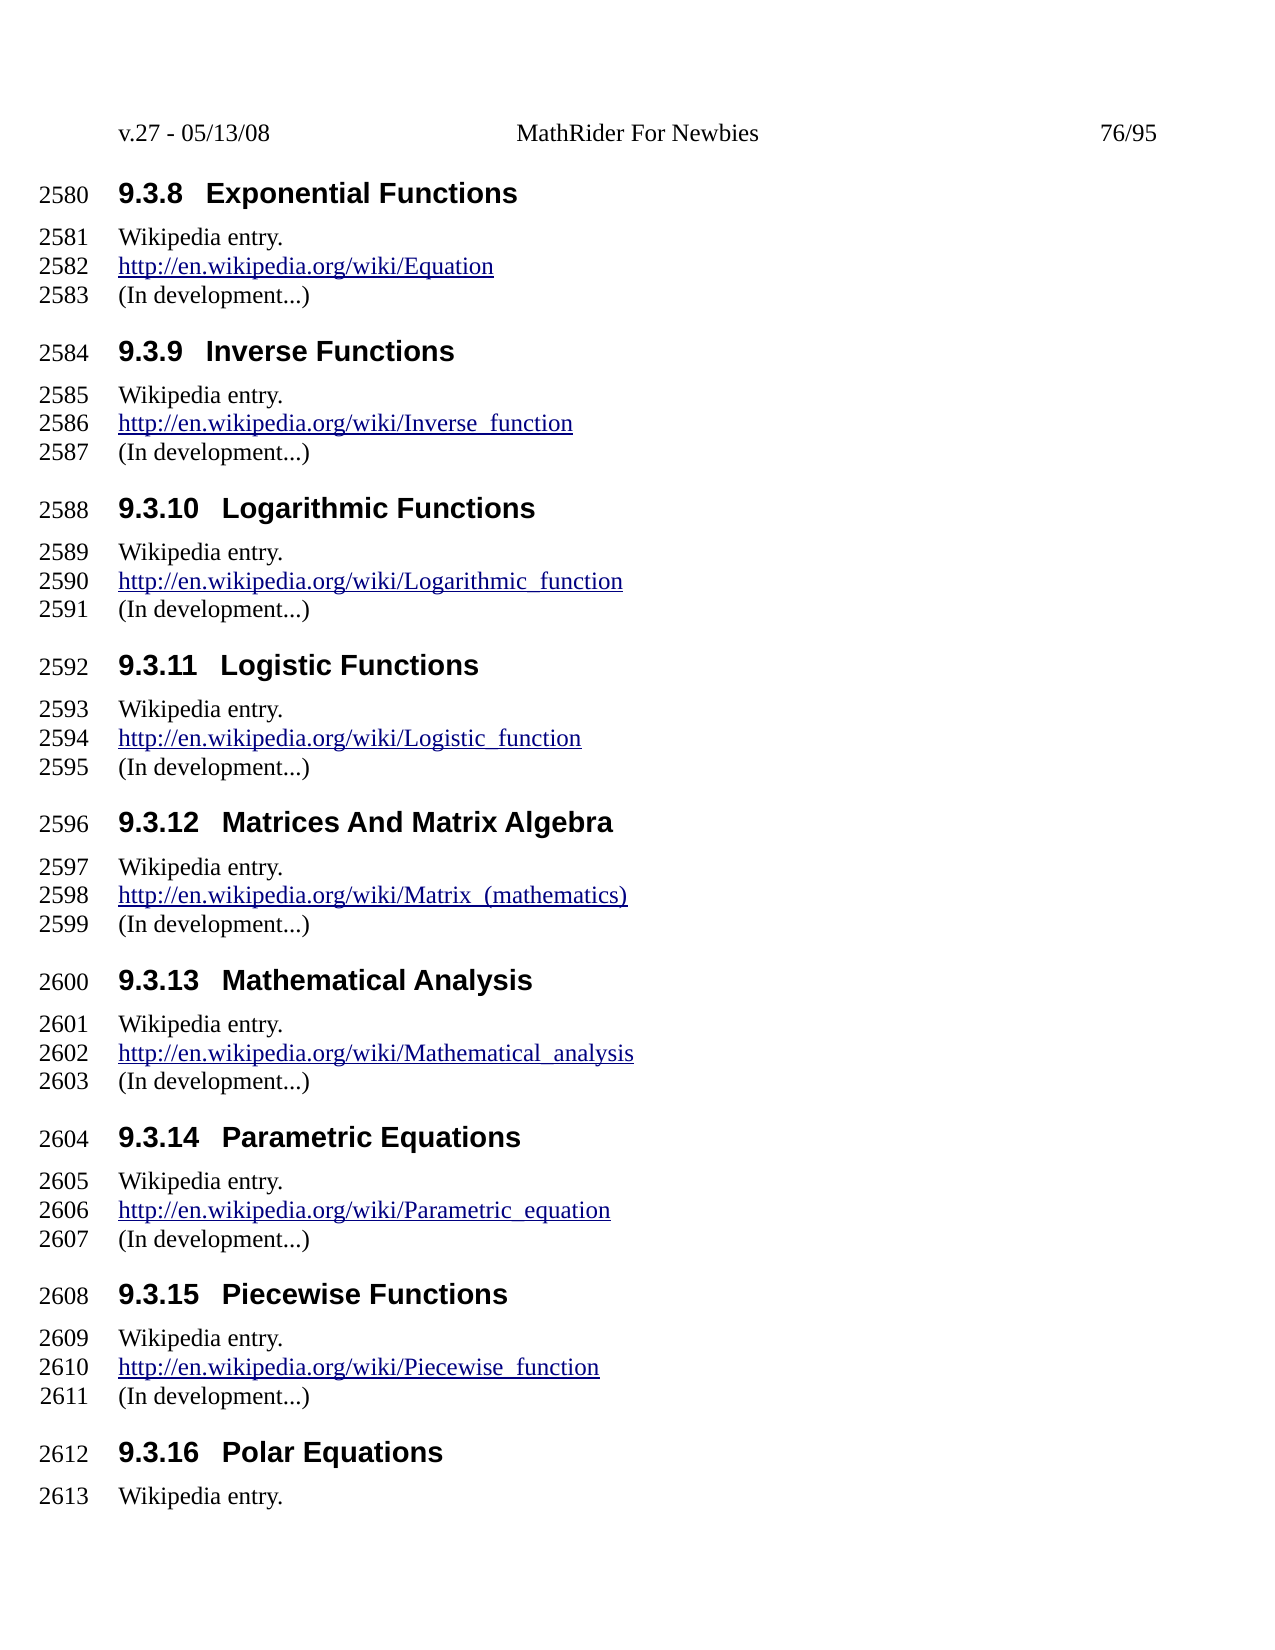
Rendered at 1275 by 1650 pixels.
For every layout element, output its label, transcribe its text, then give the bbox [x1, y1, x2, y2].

text http://en.wikipedia.org/wiki/Parametric_equation [118, 1195, 1157, 1224]
text http://en.wikipedia.org/wiki/Inverse_function [118, 408, 1157, 437]
text Wikipedia entry. [118, 1481, 1157, 1509]
subtitle Inverse Functions [118, 334, 1157, 367]
text (In development...) [118, 752, 1157, 781]
text http://en.wikipedia.org/wiki/Logarithmic_function [118, 566, 1157, 594]
text Wikipedia entry. [118, 1166, 1157, 1195]
text (In development...) [118, 1381, 1157, 1410]
text (In development...) [118, 280, 1157, 309]
text Wikipedia entry. [118, 222, 1157, 251]
subtitle Piecewise Functions [118, 1277, 1157, 1311]
text (In development...) [118, 909, 1157, 938]
subtitle Logistic Functions [118, 648, 1157, 682]
text Wikipedia entry. [118, 537, 1157, 566]
text Wikipedia entry. [118, 1009, 1157, 1038]
subtitle Polar Equations [118, 1435, 1157, 1468]
text http://en.wikipedia.org/wiki/Matrix_(mathematics) [118, 880, 1157, 909]
text Wikipedia entry. [118, 852, 1157, 880]
text http://en.wikipedia.org/wiki/Piecewise_function [118, 1352, 1157, 1381]
text http://en.wikipedia.org/wiki/Logistic_function [118, 723, 1157, 752]
text Wikipedia entry. [118, 1323, 1157, 1352]
text (In development...) [118, 437, 1157, 466]
text (In development...) [118, 594, 1157, 623]
text Wikipedia entry. [118, 380, 1157, 408]
text Wikipedia entry. [118, 694, 1157, 723]
text http://en.wikipedia.org/wiki/Mathematical_analysis [118, 1038, 1157, 1066]
subtitle Exponential Functions [118, 176, 1157, 210]
text http://en.wikipedia.org/wiki/Equation [118, 251, 1157, 280]
subtitle Matrices And Matrix Algebra [118, 806, 1157, 839]
subtitle Parametric Equations [118, 1120, 1157, 1154]
subtitle Logarithmic Functions [118, 491, 1157, 524]
subtitle Mathematical Analysis [118, 963, 1157, 996]
text (In development...) [118, 1224, 1157, 1252]
text (In development...) [118, 1066, 1157, 1095]
